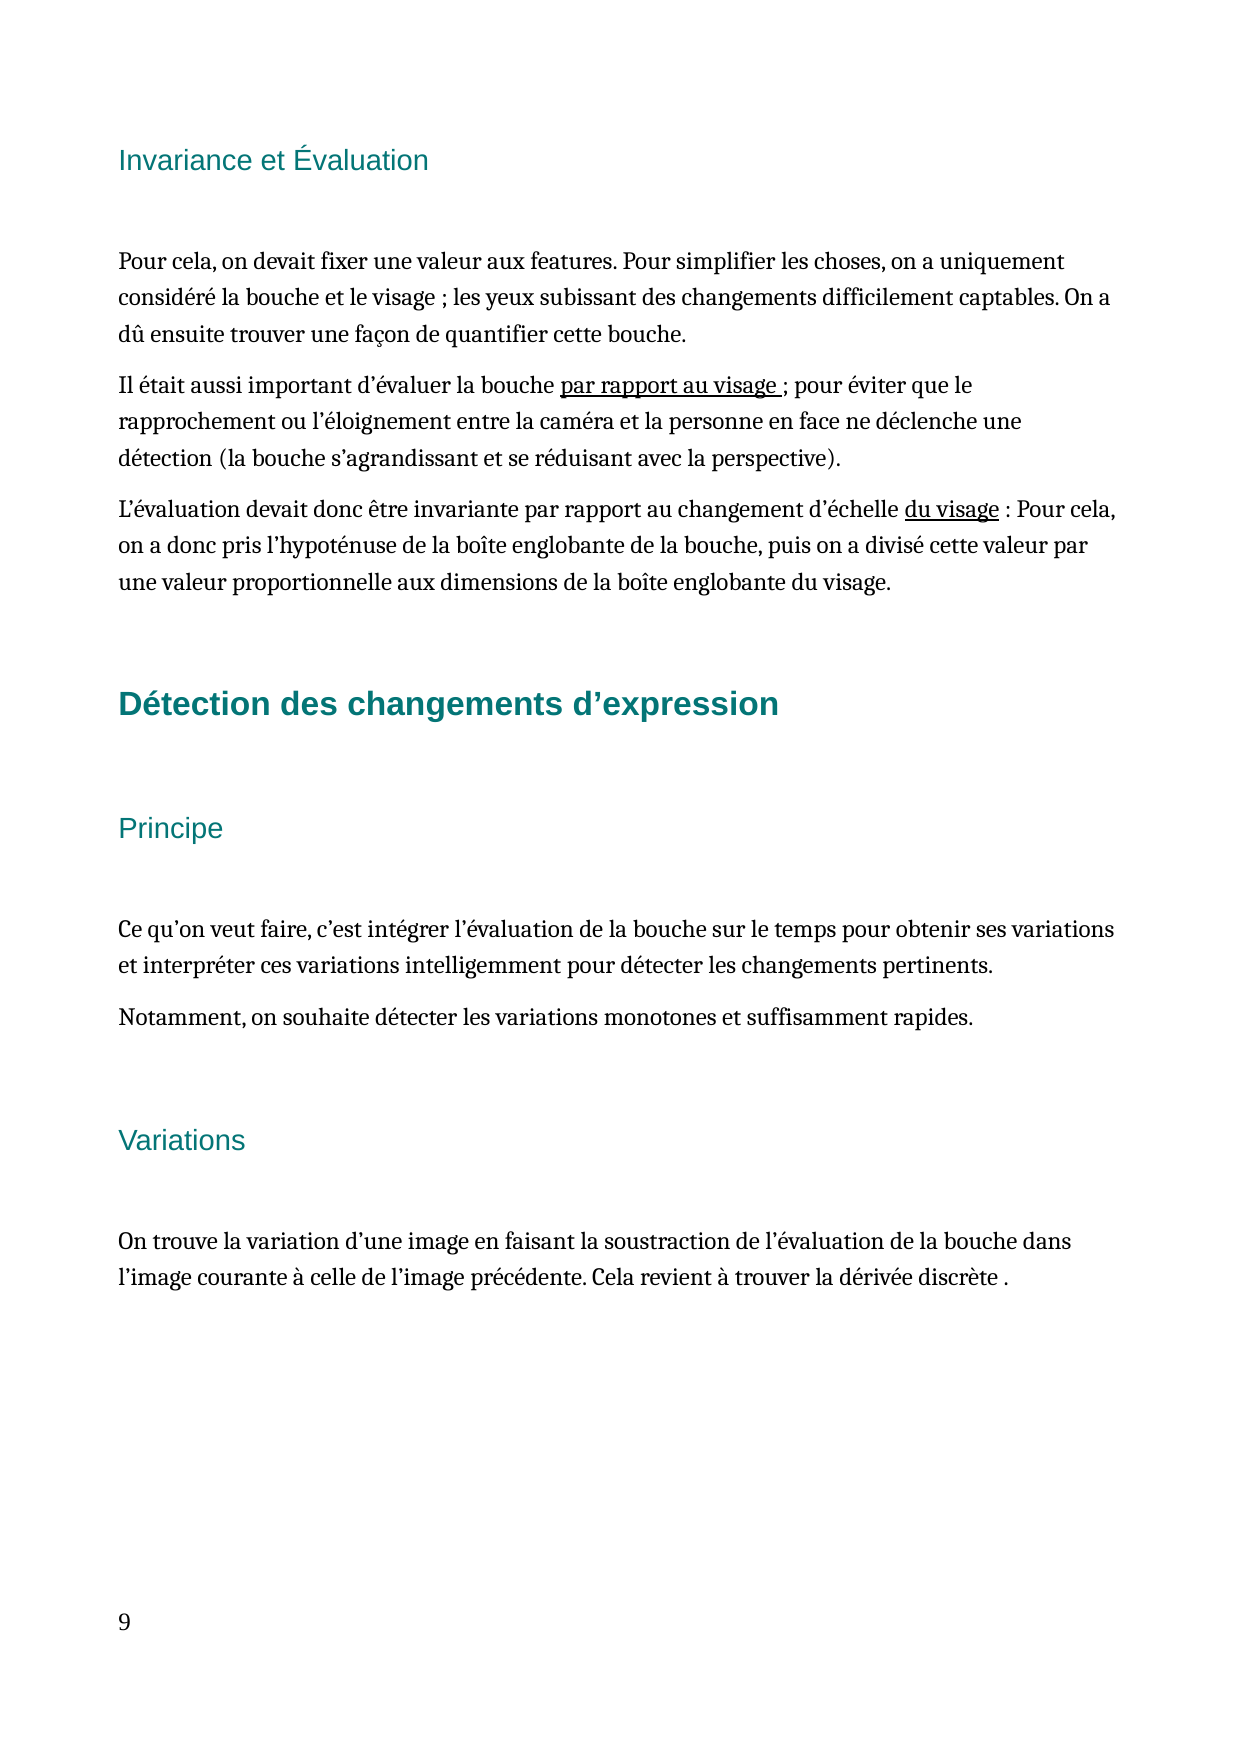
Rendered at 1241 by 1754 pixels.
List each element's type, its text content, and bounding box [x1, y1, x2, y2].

subtitle Détection des changements d’expression [118, 684, 1122, 723]
text On trouve la variation d’une image en faisant la soustraction de l’évaluation de la bouche dans l’image courante à celle de l’image précédente. Cela revient à trouver la dérivée discrète . [118, 1220, 1122, 1293]
subtitle Principe [118, 811, 1122, 845]
subtitle Variations [118, 1123, 1122, 1156]
subtitle Invariance et Évaluation [118, 143, 1122, 177]
text Ce qu’on veut faire, c’est intégrer l’évaluation de la bouche sur le temps pour obtenir ses variations et interpréter ces variations intelligemment pour détecter les changements pertinents. [118, 908, 1122, 981]
text Notamment, on souhaite détecter les variations monotones et suffisamment rapides. [118, 996, 1122, 1032]
text Il était aussi important d’évaluer la bouche par rapport au visage ; pour éviter que le rapprochement ou l’éloignement entre la caméra et la personne en face ne déclenche une détection (la bouche s’agrandissant et se réduisant avec la perspective). [118, 364, 1122, 473]
text Pour cela, on devait fixer une valeur aux features. Pour simplifier les choses, on a uniquement considéré la bouche et le visage ; les yeux subissant des changements difficilement captables. On a dû ensuite trouver une façon de quantifier cette bouche. [118, 240, 1122, 349]
text L’évaluation devait donc être invariante par rapport au changement d’échelle du visage : Pour cela, on a donc pris l’hypoténuse de la boîte englobante de la bouche, puis on a divisé cette valeur par une valeur proportionnelle aux dimensions de la boîte englobante du visage. [118, 488, 1122, 597]
